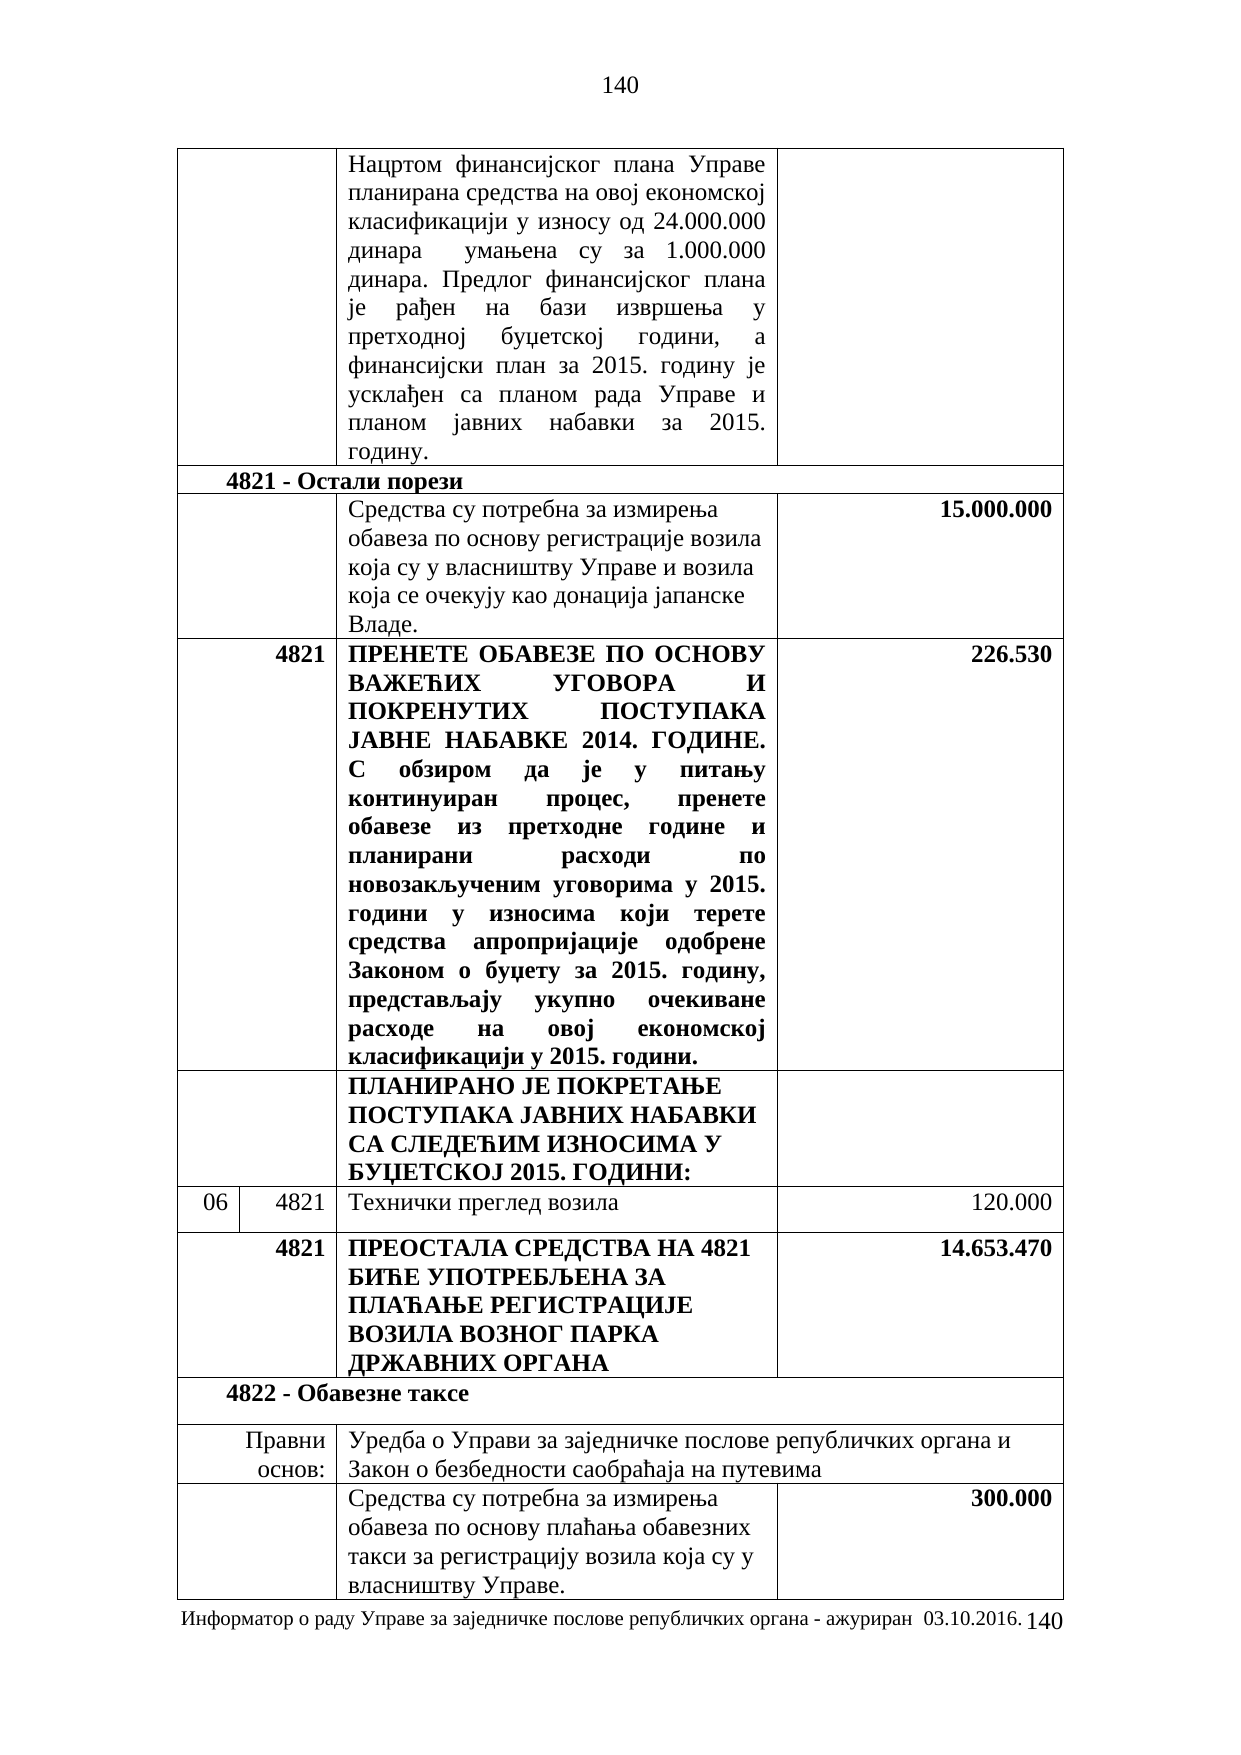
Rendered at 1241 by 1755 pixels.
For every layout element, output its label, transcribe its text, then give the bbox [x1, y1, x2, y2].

table_cell Средства су потребна за измирења обавеза по основу регистрације возила која су у власништву Управе и возила која се очекују као донација јапанске Владе. [337, 494, 777, 638]
table_cell ПРЕОСТАЛА СРЕДСТВА НА 4821 БИЋЕ УПОТРЕБЉЕНА ЗА ПЛАЋАЊЕ РЕГИСТРАЦИЈЕ ВОЗИЛА ВОЗНОГ ПАРКА ДРЖАВНИХ ОРГАНА [337, 1233, 777, 1377]
table_cell Технички преглед возила [337, 1187, 777, 1232]
table_cell [178, 149, 336, 465]
table_cell 120.000 [778, 1187, 1063, 1232]
table_cell Уредба о Управи за заједничке послове републичких органа и Закон о безбедности саобраћаја на путевима [337, 1425, 1063, 1482]
table_cell Правни основ: [178, 1425, 336, 1482]
table_cell ПЛАНИРАНО ЈЕ ПОКРЕТАЊЕ ПОСТУПАКА ЈАВНИХ НАБАВКИ СА СЛЕДЕЋИМ ИЗНОСИМА У БУЏЕТСКОЈ 2015. ГОДИНИ: [337, 1071, 777, 1186]
table_cell Нацртом финансијског плана Управе планирана средства на овој економској класификацији у износу од 24.000.000 динара умањена су за 1.000.000 динара. Предлог финансијског плана је рађен на бази извршења у претходној буџетској години, а финансијски план за 2015. годину је усклађен са планом рада Управе и планом јавних набавки за 2015. годину. [337, 149, 777, 465]
table_cell Средства су потребна за измирења обавеза по основу плаћања обавезних такси за регистрацију возила која су у власништву Управе. [337, 1484, 777, 1598]
table_cell ПРЕНЕТЕ ОБАВЕЗЕ ПО ОСНОВУ ВАЖЕЋИХ УГОВОРА И ПОКРЕНУТИХ ПОСТУПАКА ЈАВНЕ НАБАВКЕ 2014. ГОДИНЕ. С обзиром да је у питању континуиран процес, пренете обавезе из претходне године и планирани расходи по новозакљученим уговорима у 2015. години у износима који терете средства апропријације одобрене Законом о буџету за 2015. годину, представљају укупно очекиване расходе на овој економској класификацији у 2015. години. [337, 639, 777, 1070]
table_cell [178, 1071, 336, 1186]
table_cell 4821 [178, 1233, 336, 1377]
table_cell 4822 - Обавезне таксе [178, 1378, 1063, 1424]
table_cell [778, 149, 1063, 465]
table_cell 4821 - Остали порези [178, 466, 1063, 493]
table_cell 226.530 [778, 639, 1063, 1070]
table_cell 300.000 [778, 1484, 1063, 1598]
table_cell 06 [178, 1187, 239, 1232]
table_cell [178, 494, 336, 638]
table_cell 4821 [178, 639, 336, 1070]
table_cell 14.653.470 [778, 1233, 1063, 1377]
table_cell [178, 1484, 336, 1598]
table_cell 4821 [240, 1187, 336, 1232]
table_cell [778, 1071, 1063, 1186]
table_cell 15.000.000 [778, 494, 1063, 638]
